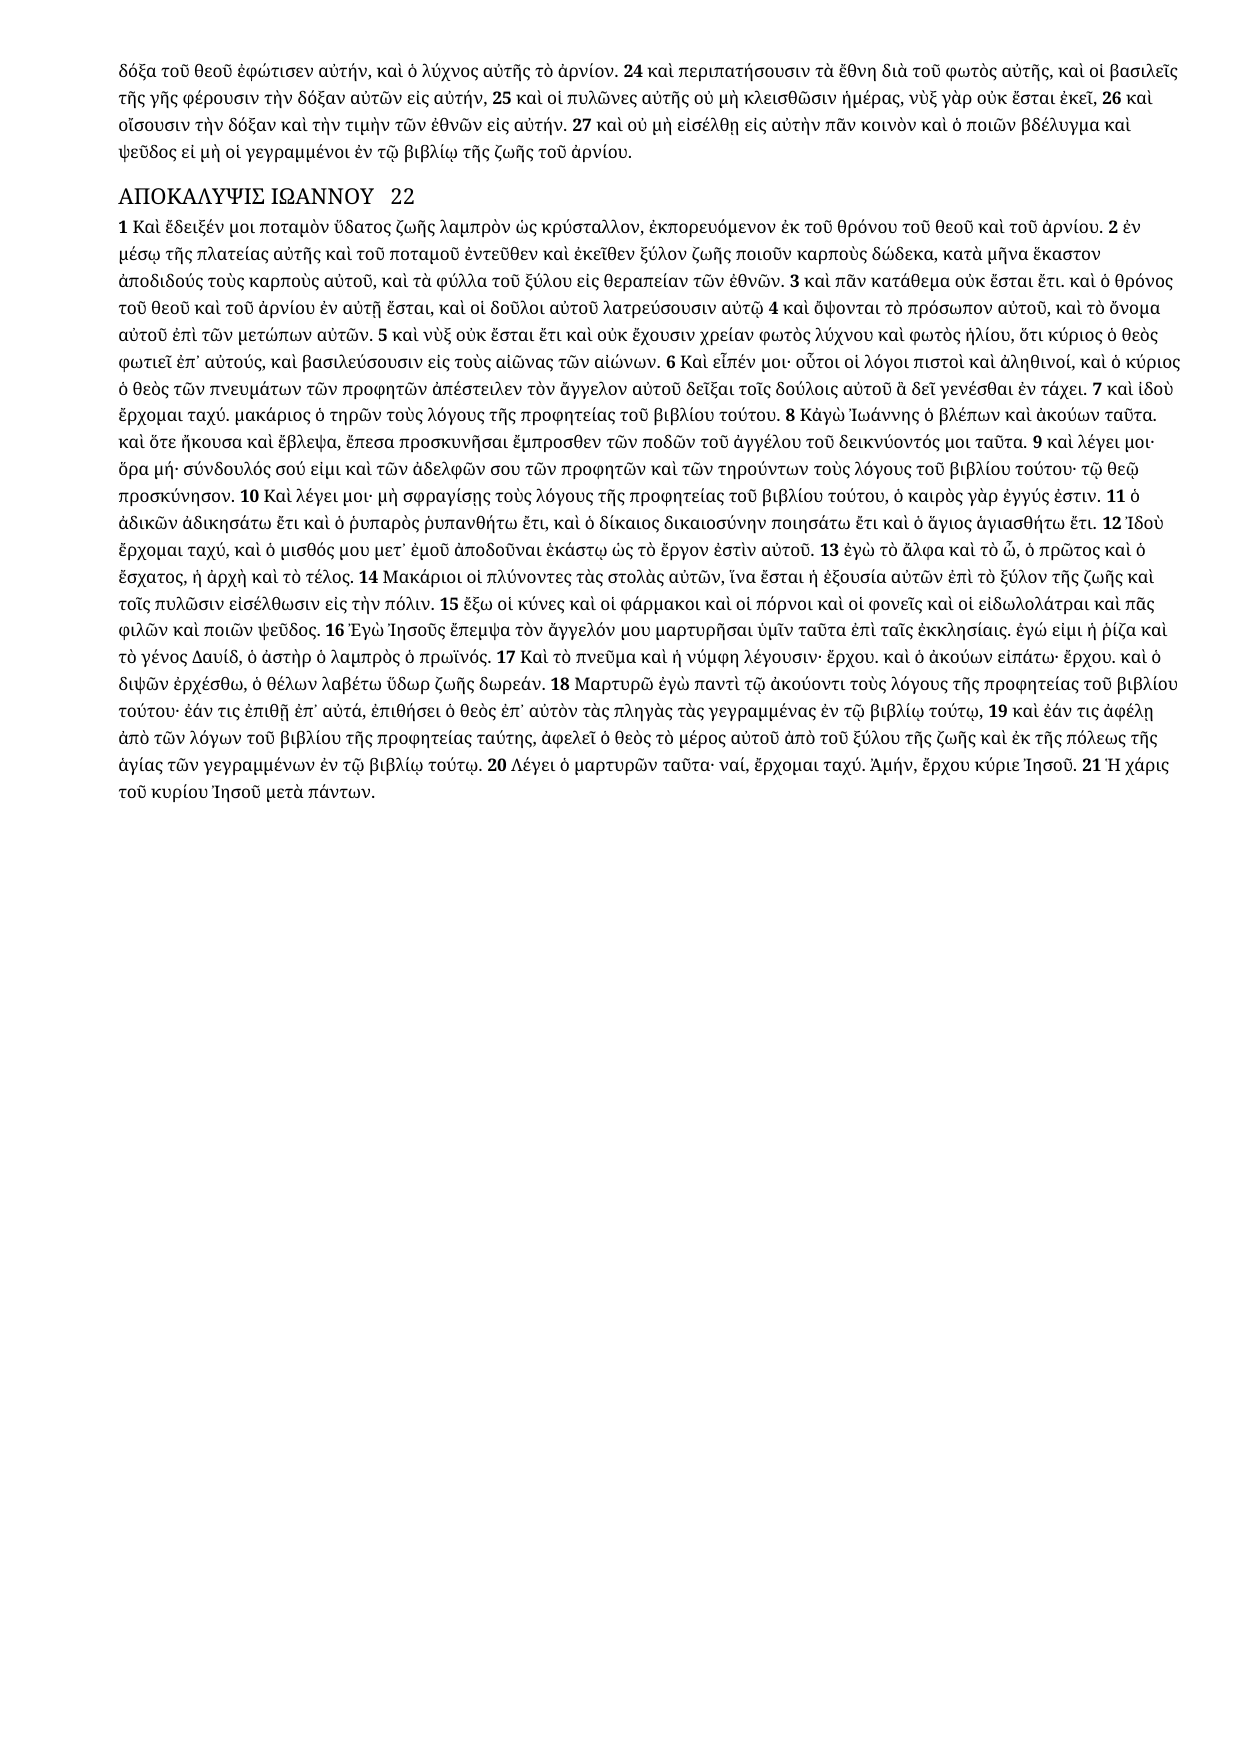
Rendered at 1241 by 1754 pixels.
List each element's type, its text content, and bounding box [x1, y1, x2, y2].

text 1 Καὶ ἔδειξέν μοι ποταμὸν ὕδατος ζωῆς λαμπρὸν ὡς κρύσταλλον, ἐκπορευόμενον ἐκ τοῦ θρόνου τοῦ θεοῦ καὶ τοῦ ἀρνίου. 2 ἐν μέσῳ τῆς πλατείας αὐτῆς καὶ τοῦ ποταμοῦ ἐντεῦθεν καὶ ἐκεῖθεν ξύλον ζωῆς ποιοῦν καρποὺς δώδεκα, κατὰ μῆνα ἕκαστον ἀποδιδούς τοὺς καρποὺς αὐτοῦ, καὶ τὰ φύλλα τοῦ ξύλου εἰς θεραπείαν τῶν ἐθνῶν. 3 καὶ πᾶν κατάθεμα οὐκ ἔσται ἔτι. καὶ ὁ θρόνος τοῦ θεοῦ καὶ τοῦ ἀρνίου ἐν αὐτῇ ἔσται, καὶ οἱ δοῦλοι αὐτοῦ λατρεύσουσιν αὐτῷ 4 καὶ ὄψονται τὸ πρόσωπον αὐτοῦ, καὶ τὸ ὄνομα αὐτοῦ ἐπὶ τῶν μετώπων αὐτῶν. 5 καὶ νὺξ οὐκ ἔσται ἔτι καὶ οὐκ ἔχουσιν χρείαν φωτὸς λύχνου καὶ φωτὸς ἡλίου, ὅτι κύριος ὁ θεὸς φωτιεῖ ἐπ᾽ αὐτούς, καὶ βασιλεύσουσιν εἰς τοὺς αἰῶνας τῶν αἰώνων. 6 Καὶ εἶπέν μοι· οὗτοι οἱ λόγοι πιστοὶ καὶ ἀληθινοί, καὶ ὁ κύριος ὁ θεὸς τῶν πνευμάτων τῶν προφητῶν ἀπέστειλεν τὸν ἄγγελον αὐτοῦ δεῖξαι τοῖς δούλοις αὐτοῦ ἃ δεῖ γενέσθαι ἐν τάχει. 7 καὶ ἰδοὺ ἔρχομαι ταχύ. μακάριος ὁ τηρῶν τοὺς λόγους τῆς προφητείας τοῦ βιβλίου τούτου. 8 Κἀγὼ Ἰωάννης ὁ βλέπων καὶ ἀκούων ταῦτα. καὶ ὅτε ἤκουσα καὶ ἔβλεψα, ἔπεσα προσκυνῆσαι ἔμπροσθεν τῶν ποδῶν τοῦ ἀγγέλου τοῦ δεικνύοντός μοι ταῦτα. 9 καὶ λέγει μοι· ὅρα μή· σύνδουλός σού εἰμι καὶ τῶν ἀδελφῶν σου τῶν προφητῶν καὶ τῶν τηρούντων τοὺς λόγους τοῦ βιβλίου τούτου· τῷ θεῷ προσκύνησον. 10 Καὶ λέγει μοι· μὴ σφραγίσῃς τοὺς λόγους τῆς προφητείας τοῦ βιβλίου τούτου, ὁ καιρὸς γὰρ ἐγγύς ἐστιν. 11 ὁ ἀδικῶν ἀδικησάτω ἔτι καὶ ὁ ῥυπαρὸς ῥυπανθήτω ἔτι, καὶ ὁ δίκαιος δικαιοσύνην ποιησάτω ἔτι καὶ ὁ ἅγιος ἁγιασθήτω ἔτι. 12 Ἰδοὺ ἔρχομαι ταχύ, καὶ ὁ μισθός μου μετ᾽ ἐμοῦ ἀποδοῦναι ἑκάστῳ ὡς τὸ ἔργον ἐστὶν αὐτοῦ. 13 ἐγὼ τὸ ἄλφα καὶ τὸ ὦ, ὁ πρῶτος καὶ ὁ ἔσχατος, ἡ ἀρχὴ καὶ τὸ τέλος. 14 Μακάριοι οἱ πλύνοντες τὰς στολὰς αὐτῶν, ἵνα ἔσται ἡ ἐξουσία αὐτῶν ἐπὶ τὸ ξύλον τῆς ζωῆς καὶ τοῖς πυλῶσιν εἰσέλθωσιν εἰς τὴν πόλιν. 15 ἔξω οἱ κύνες καὶ οἱ φάρμακοι καὶ οἱ πόρνοι καὶ οἱ φονεῖς καὶ οἱ εἰδωλολάτραι καὶ πᾶς φιλῶν καὶ ποιῶν ψεῦδος. 16 Ἐγὼ Ἰησοῦς ἔπεμψα τὸν ἄγγελόν μου μαρτυρῆσαι ὑμῖν ταῦτα ἐπὶ ταῖς ἐκκλησίαις. ἐγώ εἰμι ἡ ῥίζα καὶ τὸ γένος Δαυίδ, ὁ ἀστὴρ ὁ λαμπρὸς ὁ πρωϊνός. 17 Καὶ τὸ πνεῦμα καὶ ἡ νύμφη λέγουσιν· ἔρχου. καὶ ὁ ἀκούων εἰπάτω· ἔρχου. καὶ ὁ διψῶν ἐρχέσθω, ὁ θέλων λαβέτω ὕδωρ ζωῆς δωρεάν. 18 Μαρτυρῶ ἐγὼ παντὶ τῷ ἀκούοντι τοὺς λόγους τῆς προφητείας τοῦ βιβλίου τούτου· ἐάν τις ἐπιθῇ ἐπ᾽ αὐτά, ἐπιθήσει ὁ θεὸς ἐπ᾽ αὐτὸν τὰς πληγὰς τὰς γεγραμμένας ἐν τῷ βιβλίῳ τούτῳ, 19 καὶ ἐάν τις ἀφέλῃ ἀπὸ τῶν λόγων τοῦ βιβλίου τῆς προφητείας ταύτης, ἀφελεῖ ὁ θεὸς τὸ μέρος αὐτοῦ ἀπὸ τοῦ ξύλου τῆς ζωῆς καὶ ἐκ τῆς πόλεως τῆς ἁγίας τῶν γεγραμμένων ἐν τῷ βιβλίῳ τούτῳ. 20 Λέγει ὁ μαρτυρῶν ταῦτα· ναί, ἔρχομαι ταχύ. Ἀμήν, ἔρχου κύριε Ἰησοῦ. 21 Ἡ χάρις τοῦ κυρίου Ἰησοῦ μετὰ πάντων. [118, 215, 1181, 803]
text δόξα τοῦ θεοῦ ἐφώτισεν αὐτήν, καὶ ὁ λύχνος αὐτῆς τὸ ἀρνίον. 24 καὶ περιπατήσουσιν τὰ ἔθνη διὰ τοῦ φωτὸς αὐτῆς, καὶ οἱ βασιλεῖς τῆς γῆς φέρουσιν τὴν δόξαν αὐτῶν εἰς αὐτήν, 25 καὶ οἱ πυλῶνες αὐτῆς οὐ μὴ κλεισθῶσιν ἡμέρας, νὺξ γὰρ οὐκ ἔσται ἐκεῖ, 26 καὶ οἴσουσιν τὴν δόξαν καὶ τὴν τιμὴν τῶν ἐθνῶν εἰς αὐτήν. 27 καὶ οὐ μὴ εἰσέλθῃ εἰς αὐτὴν πᾶν κοινὸν καὶ ὁ ποιῶν βδέλυγμα καὶ ψεῦδος εἰ μὴ οἱ γεγραμμένοι ἐν τῷ βιβλίῳ τῆς ζωῆς τοῦ ἀρνίου. [118, 59, 1181, 163]
text ΑΠΟΚΑΛΥΨΙΣ ΙΩΑΝΝΟΥ 22 [118, 181, 1181, 211]
